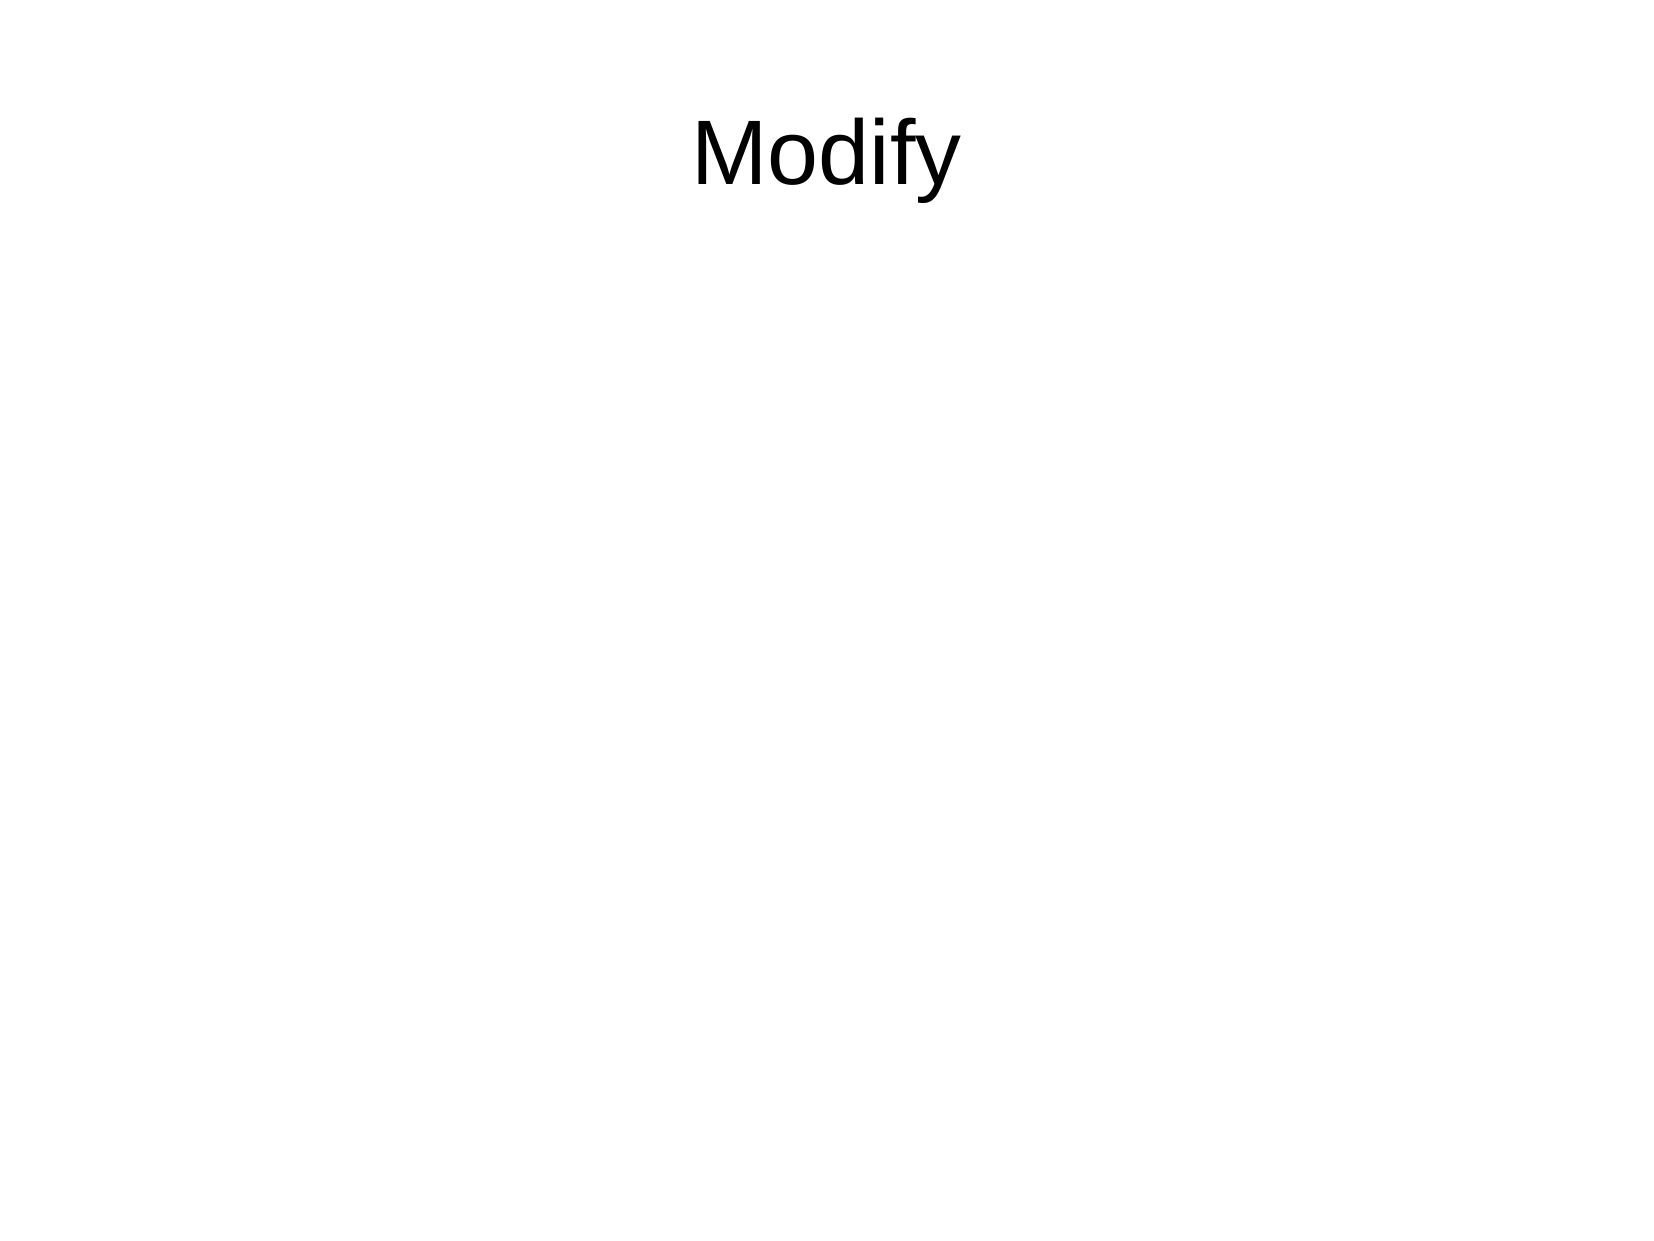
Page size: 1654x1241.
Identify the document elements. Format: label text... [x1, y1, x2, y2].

title Modify [82, 49, 1571, 257]
